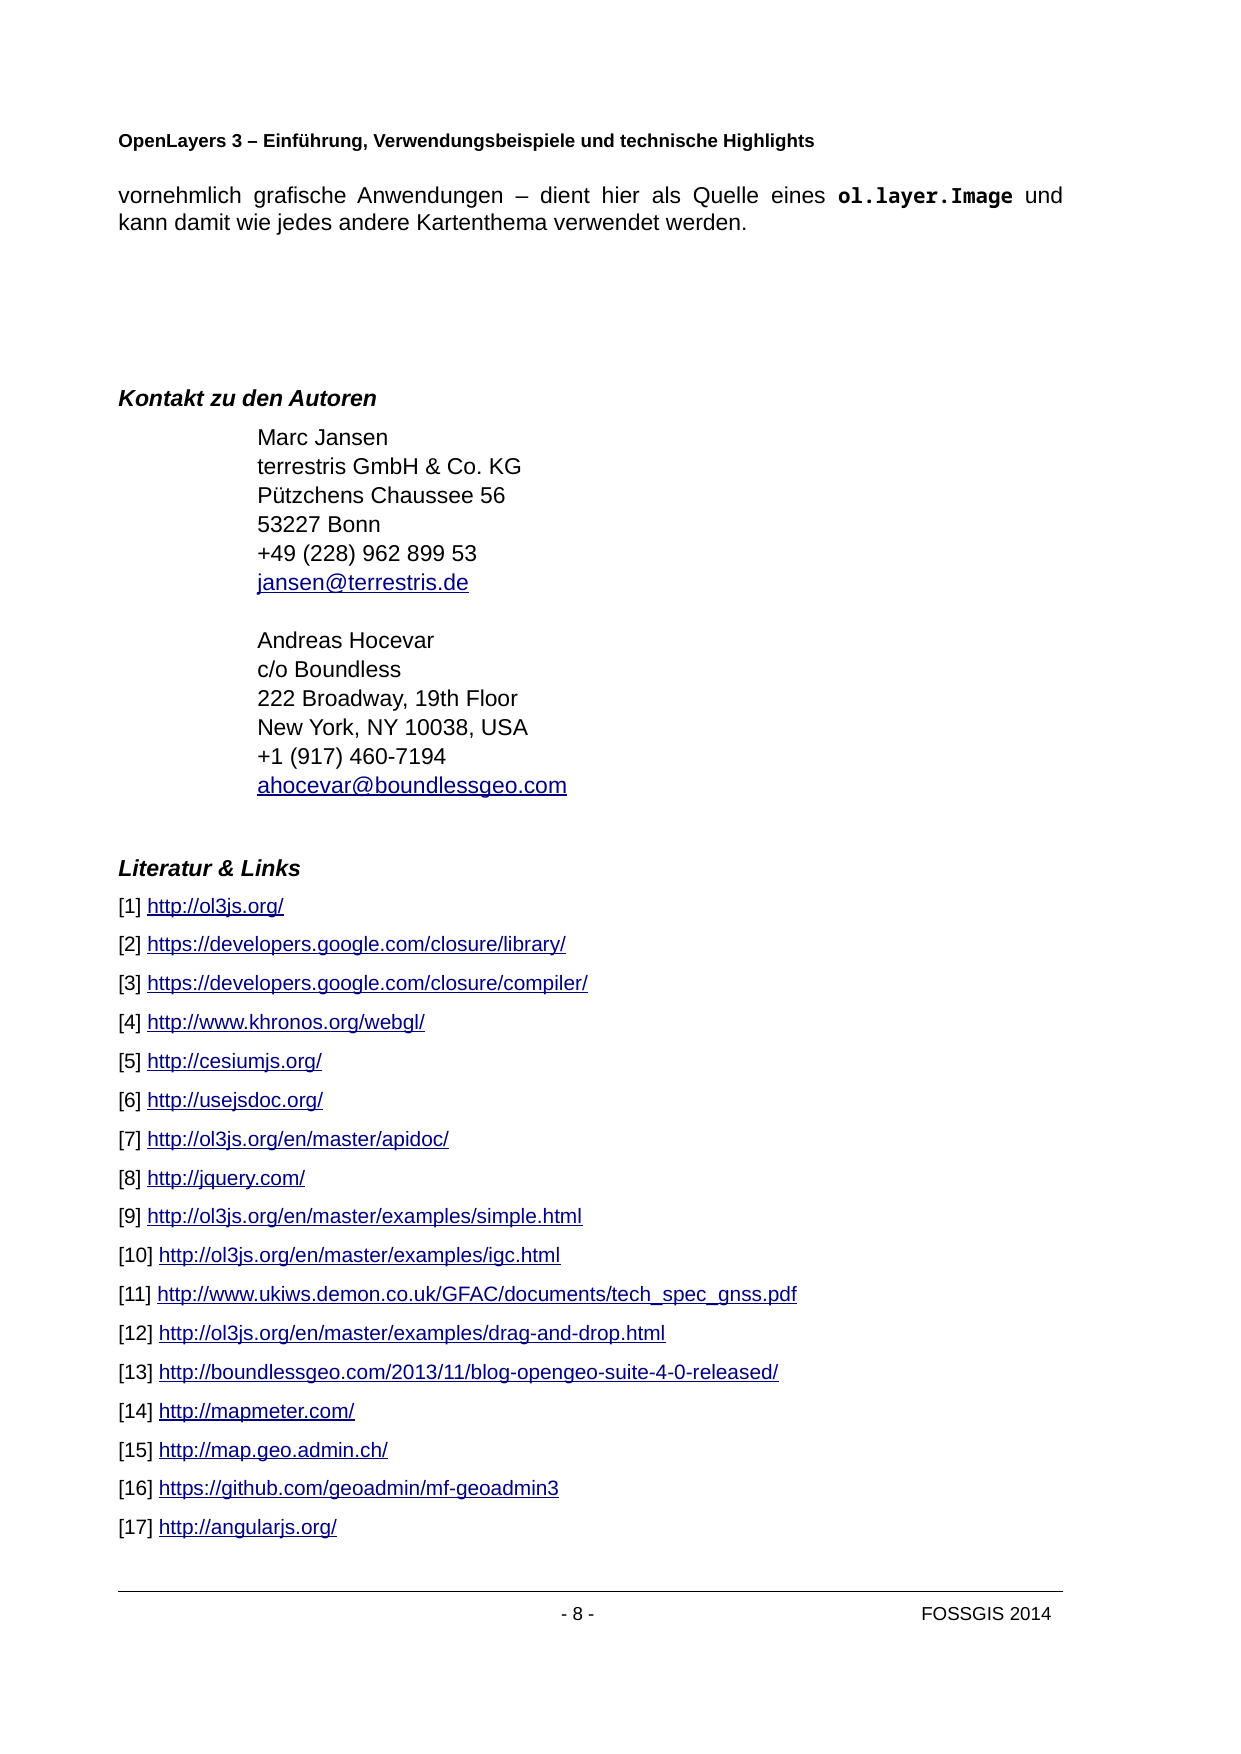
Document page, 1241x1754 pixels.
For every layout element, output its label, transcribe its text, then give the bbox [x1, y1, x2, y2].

text [4] http://www.khronos.org/webgl/ [118, 1010, 1063, 1034]
text [8] http://jquery.com/ [118, 1165, 1063, 1189]
text 222 Broadway, 19th Floor [207, 685, 1063, 711]
text c/o Boundless [207, 656, 1063, 682]
text [12] http://ol3js.org/en/master/examples/drag-and-drop.html [118, 1321, 1063, 1345]
text [7] http://ol3js.org/en/master/apidoc/ [118, 1127, 1063, 1151]
text Marc Jansen [207, 424, 1063, 450]
text Andreas Hocevar [207, 627, 1063, 653]
text [2] https://developers.google.com/closure/library/ [118, 932, 1063, 956]
text vornehmlich grafische Anwendungen – dient hier als Quelle eines ol.layer.Image und kann damit wie jedes andere Kartenthema verwendet werden. [118, 181, 1063, 236]
text [16] https://github.com/geoadmin/mf-geoadmin3 [118, 1476, 1063, 1500]
text +1 (917) 460-7194 [207, 743, 1063, 769]
text [11] http://www.ukiws.demon.co.uk/GFAC/documents/tech_spec_gnss.pdf [118, 1282, 1063, 1306]
text ahocevar@boundlessgeo.com [207, 772, 1063, 798]
text [3] https://developers.google.com/closure/compiler/ [118, 971, 1063, 995]
text [15] http://map.geo.admin.ch/ [118, 1437, 1063, 1461]
text [1] http://ol3js.org/ [118, 893, 1063, 917]
text [14] http://mapmeter.com/ [118, 1398, 1063, 1422]
text [17] http://angularjs.org/ [118, 1515, 1063, 1539]
text 53227 Bonn [207, 511, 1063, 537]
text [6] http://usejsdoc.org/ [118, 1088, 1063, 1112]
text [13] http://boundlessgeo.com/2013/11/blog-opengeo-suite-4-0-released/ [118, 1360, 1063, 1384]
text Pützchens Chaussee 56 [207, 482, 1063, 508]
text [5] http://cesiumjs.org/ [118, 1049, 1063, 1073]
text [9] http://ol3js.org/en/master/examples/simple.html [118, 1204, 1063, 1228]
text [10] http://ol3js.org/en/master/examples/igc.html [118, 1243, 1063, 1267]
subtitle Kontakt zu den Autoren [118, 385, 1063, 412]
text jansen@terrestris.de [207, 569, 1063, 595]
subtitle Literatur & Links [118, 854, 1063, 881]
text +49 (228) 962 899 53 [207, 540, 1063, 566]
text New York, NY 10038, USA [207, 714, 1063, 740]
text terrestris GmbH & Co. KG [207, 453, 1063, 479]
